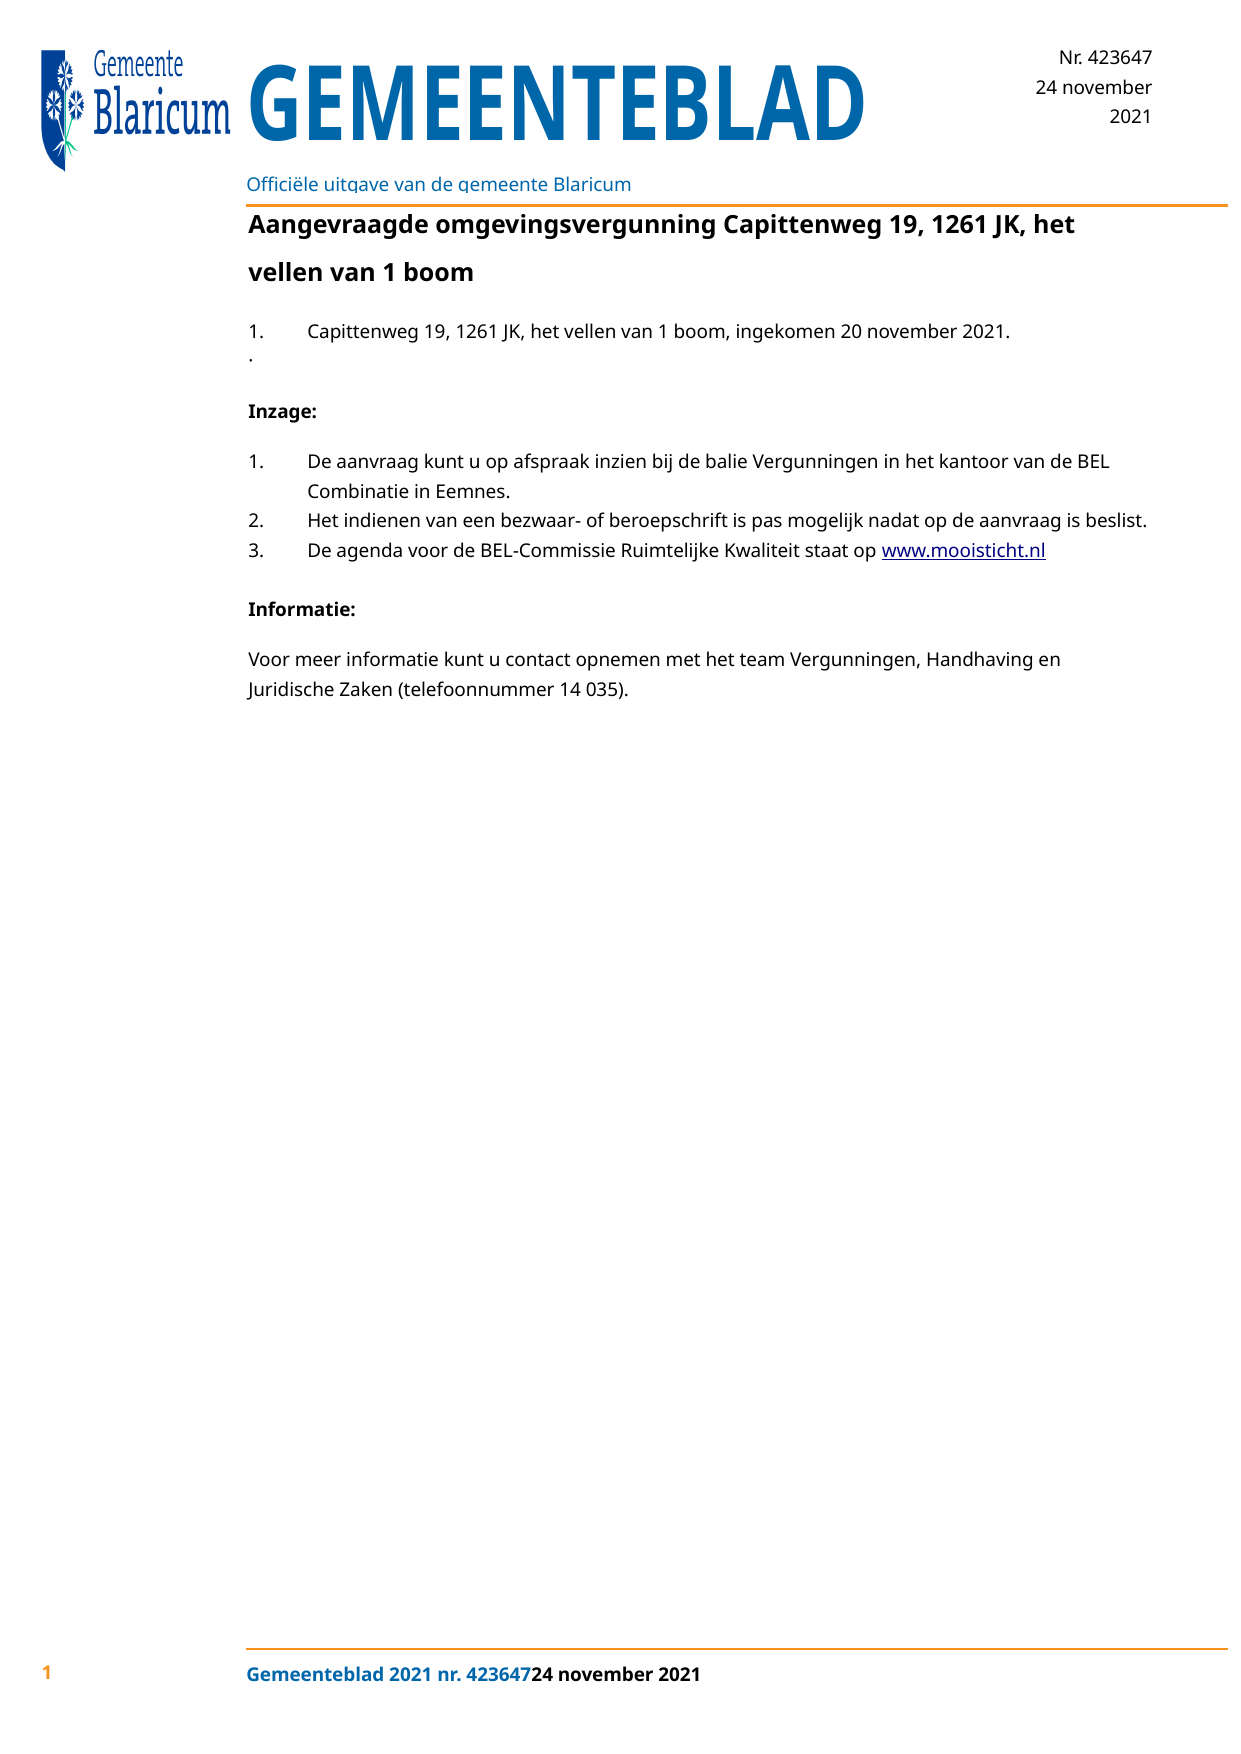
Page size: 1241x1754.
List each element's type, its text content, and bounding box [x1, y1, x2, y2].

picture [41, 47, 231, 172]
list Capittenweg 19, 1261 JK, het vellen van 1 boom, ingekomen 20 november 2021. [248, 318, 1152, 344]
text Informatie: [248, 596, 1152, 622]
list De aanvraag kunt u op afspraak inzien bij de balie Vergunningen in het kantoor van de BEL Combinatie in Eemnes. [248, 448, 1152, 504]
list De agenda voor de BEL-Commissie Ruimtelijke Kwaliteit staat op www.mooisticht.nl [248, 537, 1152, 563]
text Voor meer informatie kunt u contact opnemen met het team Vergunningen, Handhaving en Juridische Zaken (telefoonnummer 14 035). [248, 647, 1152, 702]
text Aangevraagde omgevingsvergunning Capittenweg 19, 1261 JK, het vellen van 1 boom [248, 207, 1152, 288]
text · [248, 347, 1152, 373]
text Inzage: [248, 398, 1152, 424]
list Het indienen van een bezwaar- of beroepschrift is pas mogelijk nadat op de aanvraag is beslist. [248, 507, 1152, 533]
